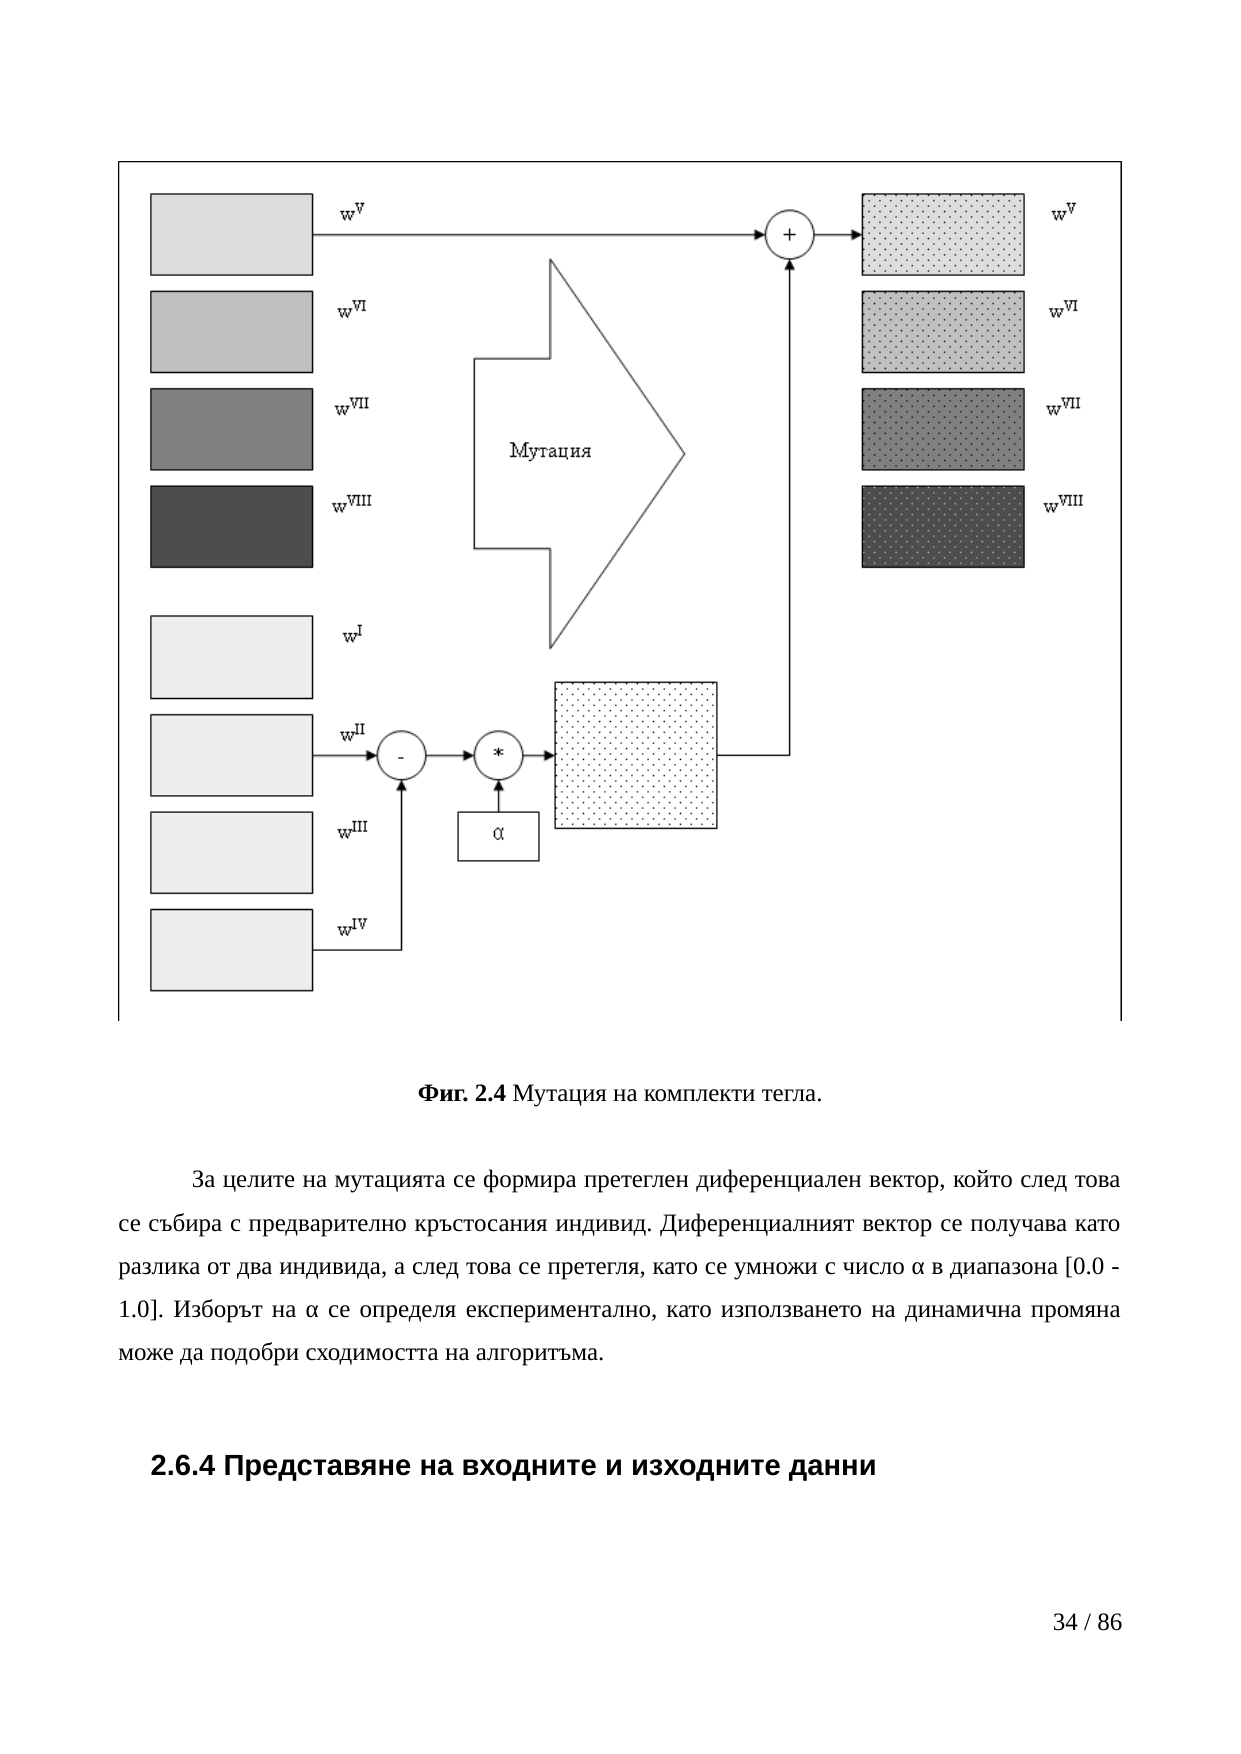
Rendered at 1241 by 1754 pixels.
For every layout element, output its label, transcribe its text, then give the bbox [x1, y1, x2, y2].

subtitle 2.6.4 Представяне на входните и изходните данни [118, 1448, 1122, 1482]
text За целите на мутацията се формира претеглен диференциален вектор, който след това се събира с предварително кръстосания индивид. Диференциалният вектор се получава като разлика от два индивида, а след това се претегля, като се умножи с число α в диапазона [0.0 - 1.0]. Изборът на α се определя експериментално, като използването на динамична промяна може да подобри сходимостта на алгоритъма. [118, 1164, 1122, 1366]
text Фиг. 2.4 Мутация на комплекти тегла. [118, 1078, 1122, 1107]
